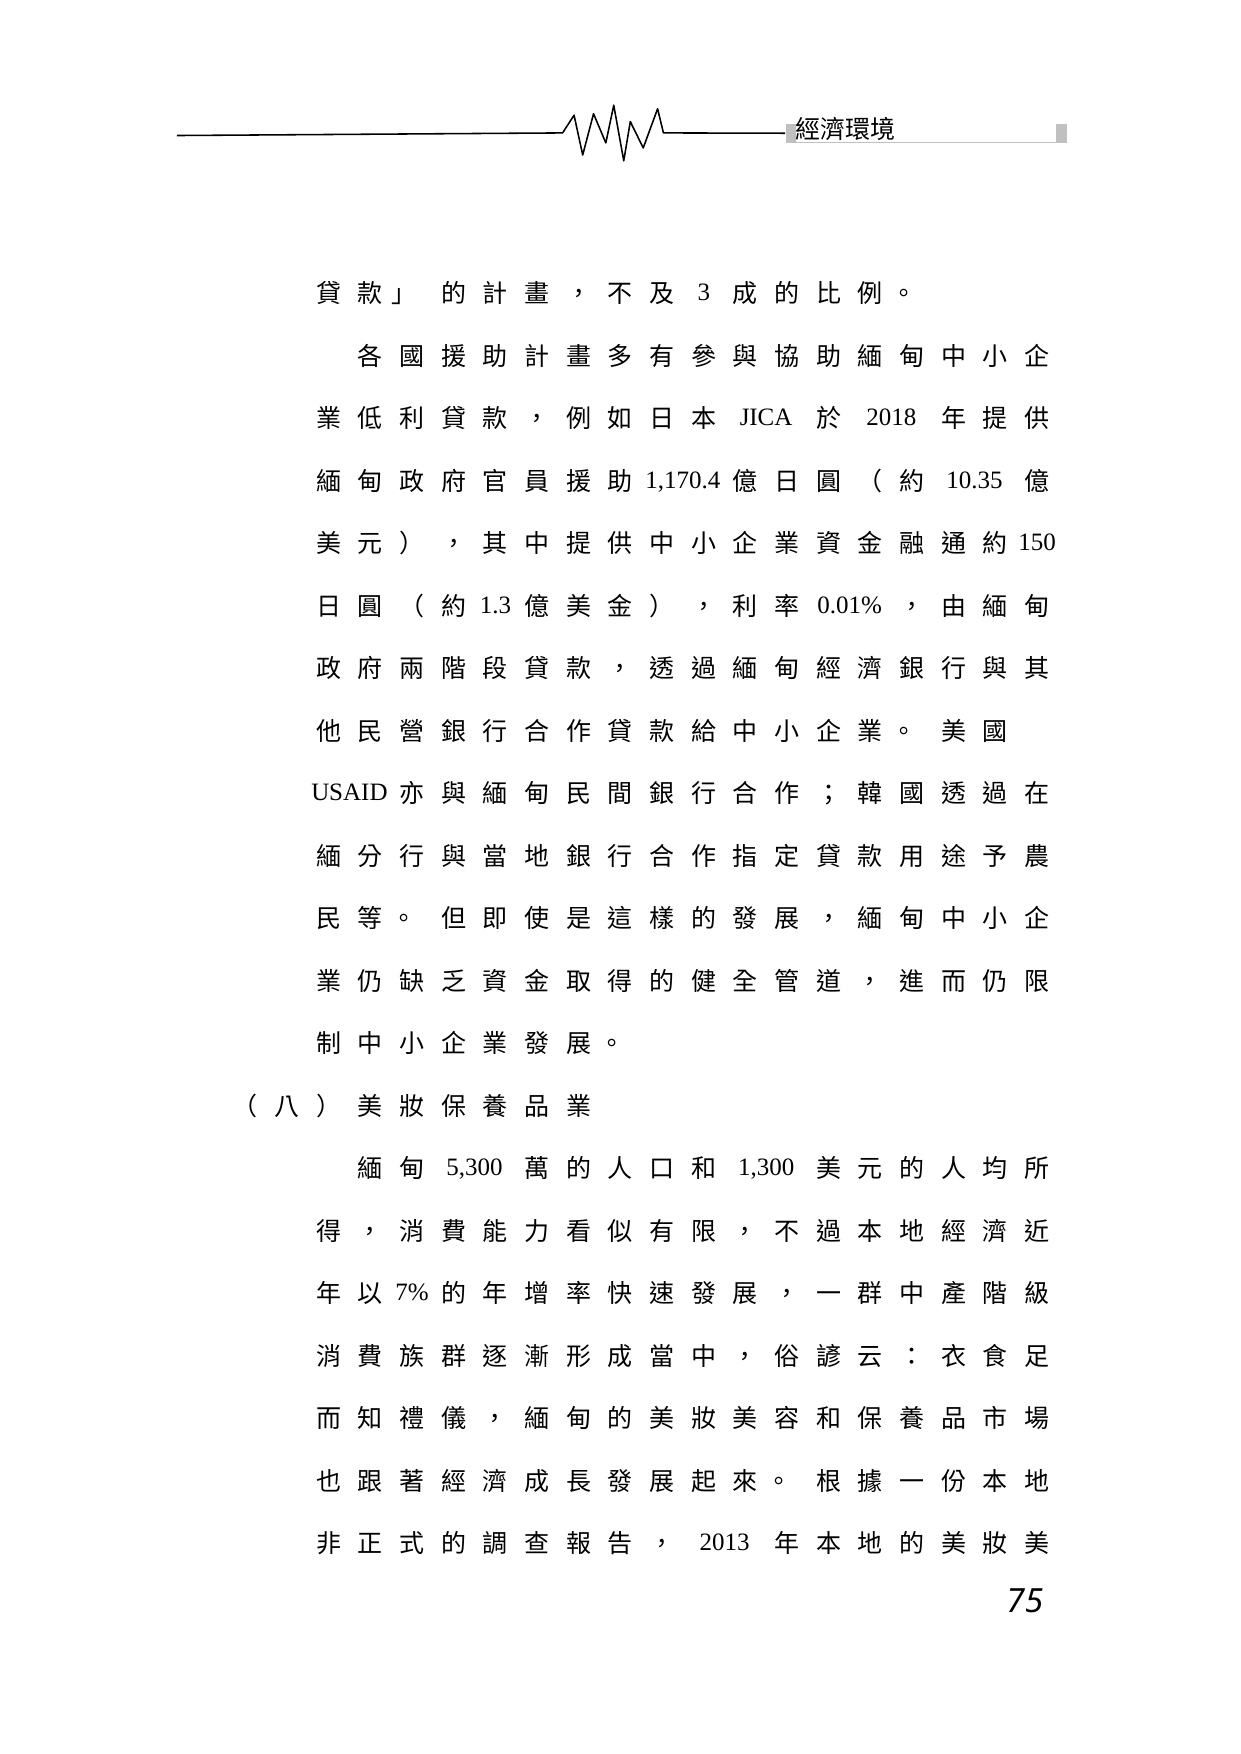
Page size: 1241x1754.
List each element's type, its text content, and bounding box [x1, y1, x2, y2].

text 貸款」的計畫，不及3成的比例。 [284, 250, 1058, 313]
text 緬甸5,300萬的人口和1,300美元的人均所得，消費能力看似有限，不過本地經濟近年以7%的年增率快速發展，一群中產階級消費族群逐漸形成當中，俗諺云：衣食足而知禮儀，緬甸的美妝美容和保養品市場也跟著經濟成長發展起來。根據一份本地非正式的調查報告，2013年本地的美妝美 [284, 1125, 1058, 1563]
text （八）美妝保養品業 [208, 1063, 1058, 1125]
text 各國援助計畫多有參與協助緬甸中小企業低利貸款，例如日本JICA於2018年提供緬甸政府官員援助1,170.4億日圓（約10.35億美元），其中提供中小企業資金融通約150日圓（約1.3億美金），利率0.01%，由緬甸政府兩階段貸款，透過緬甸經濟銀行與其他民營銀行合作貸款給中小企業。美國USAID亦與緬甸民間銀行合作；韓國透過在緬分行與當地銀行合作指定貸款用途予農民等。但即使是這樣的發展，緬甸中小企業仍缺乏資金取得的健全管道，進而仍限制中小企業發展。 [284, 313, 1058, 1063]
